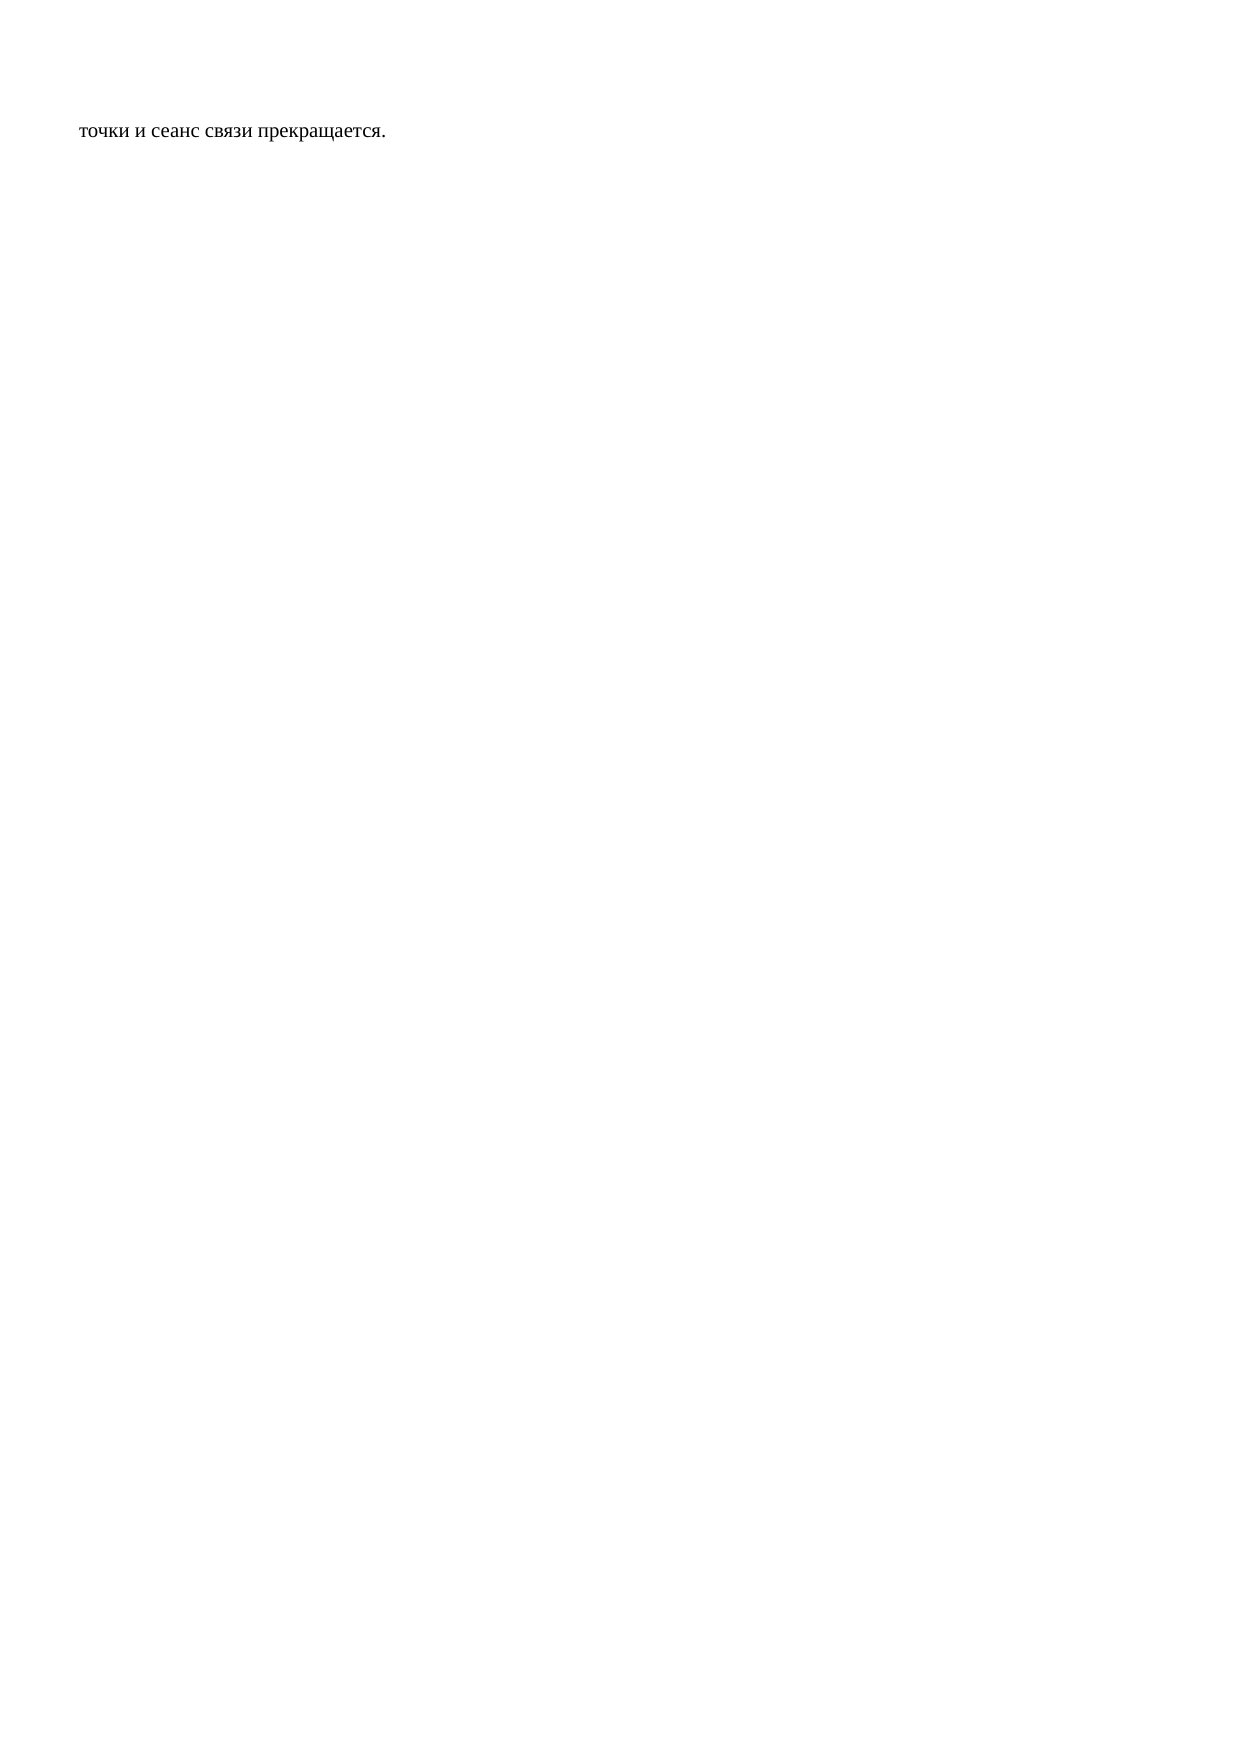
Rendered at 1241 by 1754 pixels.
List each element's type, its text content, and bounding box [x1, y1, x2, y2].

text точки и сеанс связи прекращается. [79, 118, 1187, 142]
